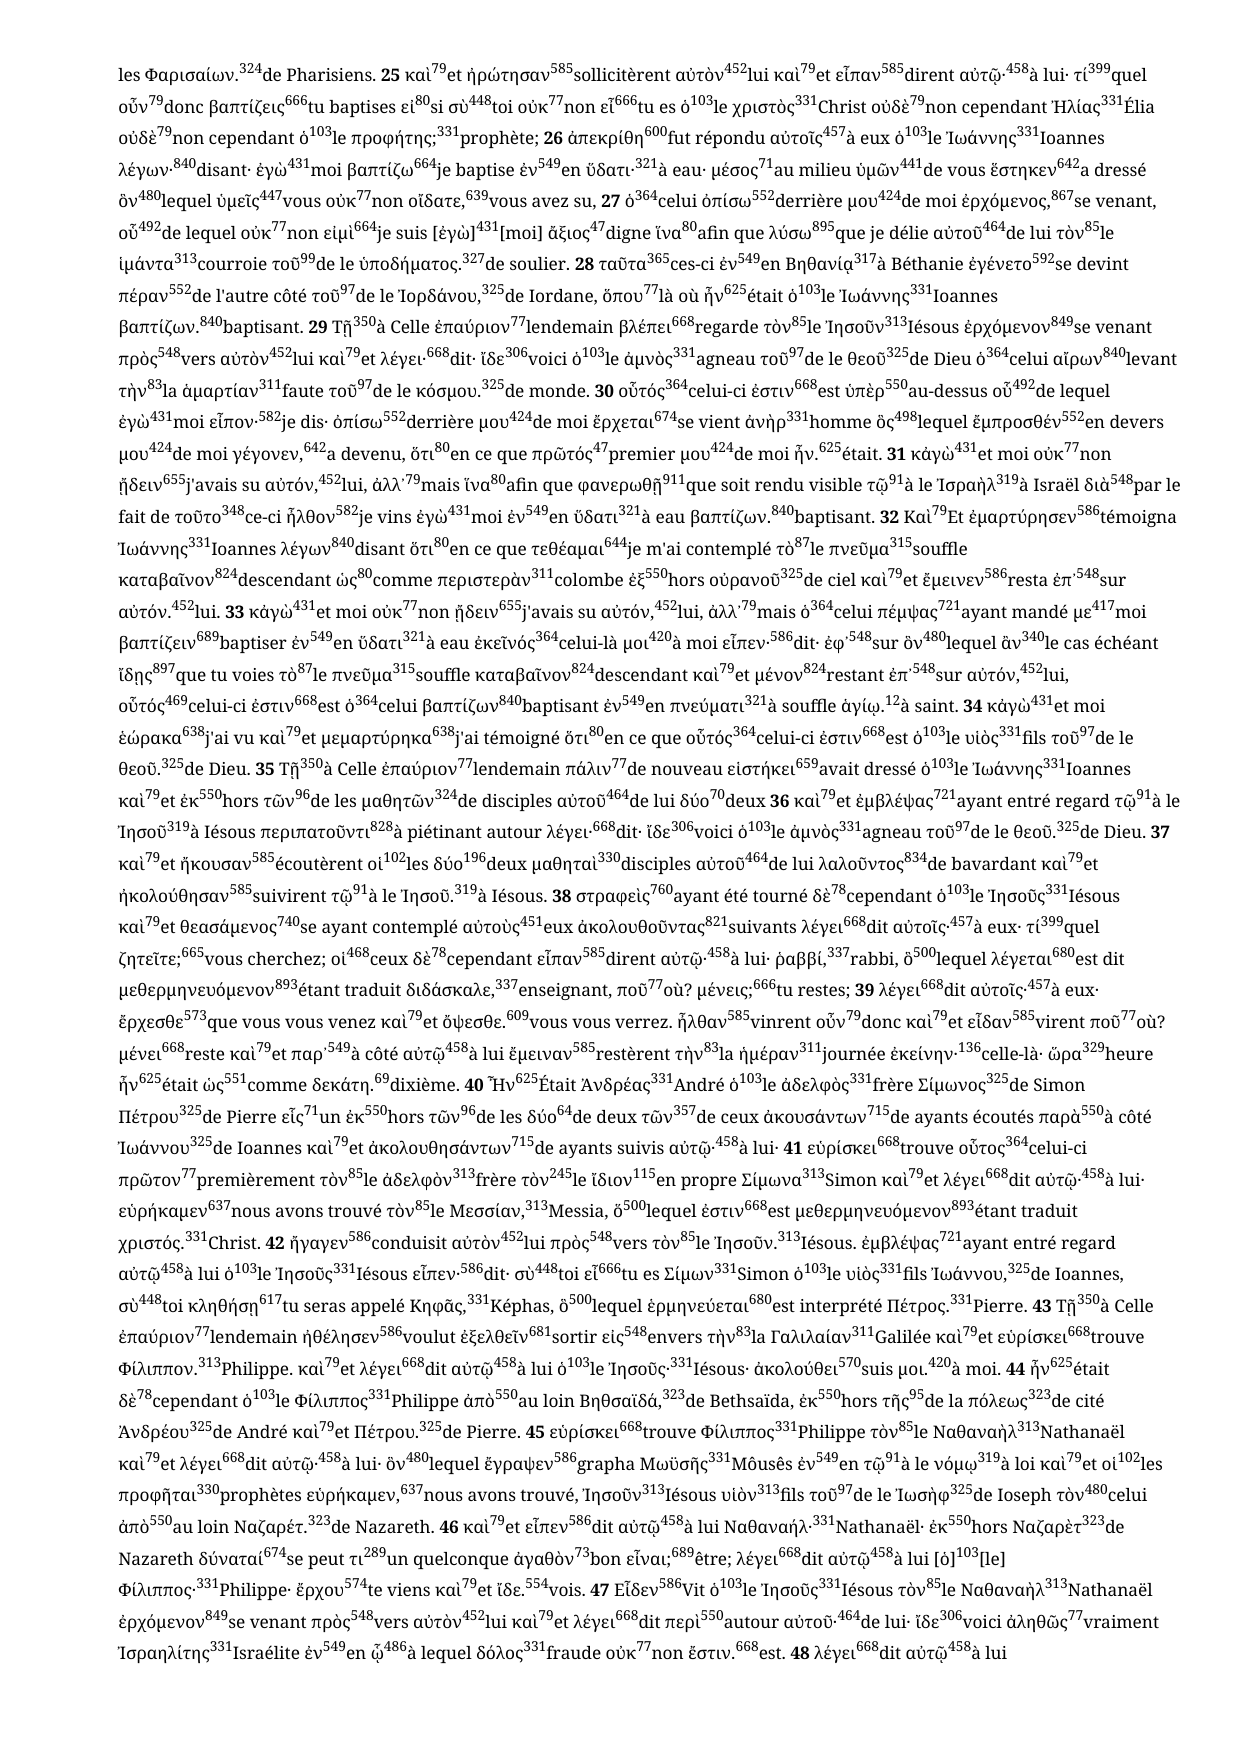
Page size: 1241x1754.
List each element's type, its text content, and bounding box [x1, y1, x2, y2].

text 1 Ἐν549En ἀρχῇ317à origine ἦν625était ὁ103le λόγος,331discours, καὶ79et ὁ103le λόγος331discours ἦν625était πρὸς548vers τὸν85le θεόν,313Dieu, καὶ79et θεὸς331Dieu ἦν625était ὁ103le λόγος.331discours. 2 οὗτος364celui-ci ἦν625était ἐν549en ἀρχῇ317à origine πρὸς548vers τὸν85le θεόν.313Dieu. 3 πάντα391tous δι᾽550par αὐτοῦ464de lui ἐγένετο,592se devint, καὶ79et χωρὶς552séparément αὐτοῦ464de lui ἐγένετο592se devint οὐδὲ77non cependant ἕν.73un. ὃ500lequel γέγονεν642a devenu 4 ἐν549en αὐτῷ458à lui ζωὴ329vie ἦν,625était, καὶ79et ἡ101la ζωὴ329vie ἦν625était τὸ105le φῶς333lumière τῶν96de les ἀνθρώπων·324de êtres humains· 5 καὶ79et τὸ105le φῶς333lumière ἐν549en τῇ89à la σκοτίᾳ317à ténèbre φαίνει,668apparaît en lumière, καὶ79et ἡ101la σκοτία329ténèbre αὐτὸ454lui οὐ77non κατέλαβεν.586prit de haut en bas. 6 Ἐγένετο592Se devint ἄνθρωπος,331être humain, ἀπεσταλμένος813ayant été envoyé παρὰ550à côté θεοῦ,325de Dieu, ὄνομα333nom αὐτῷ458à lui Ἰωάννης·331Ioannes· 7 οὗτος364celui-ci ἦλθεν586vint εἰς548envers μαρτυρίαν311déposition de témoignage ἵνα80afin que μαρτυρήσῃ899que témoigne περὶ550autour τοῦ99de le φωτός,327de lumière, ἵνα80afin que πάντες389tous πιστεύσωσιν898que croient δι᾽550par αὐτοῦ.464de lui. 8 οὐκ77non ἦν625était ἐκεῖνος364celui-là τὸ105le φῶς,333lumière, ἀλλ᾽79mais ἵνα80afin que μαρτυρήσῃ899que témoigne περὶ550autour τοῦ99de le φωτός.327de lumière. 9 Ἦν625Était τὸ105le φῶς333lumière τὸ105le ἀληθινόν,24véritable, ὃ500lequel φωτίζει668illumine πάντα269tout ἄνθρωπον,313être humain, ἐρχόμενον849se venant εἰς548envers τὸν85le κόσμον.313monde. 10 ἐν549en τῷ91à le κόσμῳ319à monde ἦν,625était, καὶ79et ὁ103le κόσμος331monde δι᾽550par αὐτοῦ464de lui ἐγένετο,592se devint, καὶ79et ὁ103le κόσμος331monde αὐτὸν452lui οὐκ77non ἔγνω.586connut. 11 εἰς548envers τὰ246les ἴδια347en propres ἦλθεν,586vint, καὶ79et οἱ262les ἴδιοι363en propres αὐτὸν452lui οὐ77non παρέλαβον.585prirent à côté. 12 ὅσοι497autant lesquels δὲ78cependant ἔλαβον585prirent αὐτόν,452lui, ἔδωκεν586donna αὐτοῖς457à eux ἐξουσίαν311autorité τέκνα314enfants θεοῦ325de Dieu γενέσθαι,682se devenir, τοῖς351à ceux πιστεύουσιν827à croyants εἰς548envers τὸ87le ὄνομα315nom αὐτοῦ,464de lui, 13 οἳ497lesquels οὐκ77non ἐξ550hors αἱμάτων326de sangs οὐδὲ79non cependant ἐκ550hors θελήματος327de volonté σαρκὸς323de chair οὐδὲ79non cependant ἐκ550hors θελήματος327de volonté ἀνδρὸς325de homme ἀλλ᾽79mais ἐκ550hors θεοῦ325de Dieu ἐγεννήθησαν.599furent engendré. 14 Καὶ79Et ὁ103le λόγος331discours σὰρξ329chair ἐγένετο592se devint καὶ79et ἐσκήνωσεν586dressa tente ἐν549en ἡμῖν,419à nous, καὶ79et ἐθεασάμεθα587nous nous contemplâmes τὴν83la δόξαν311gloire αὐτοῦ,464de lui, δόξαν311gloire ὡς80comme μονογενοῦς65de monogène παρὰ550à côté πατρός,325de père, πλήρης71de plénitude χάριτος323de grâce καὶ79et ἀληθείας.323de vérité. 15 Ἰωάννης331Ioannes μαρτυρεῖ668témoigne περὶ550autour αὐτοῦ464de lui καὶ79et κέκραγεν642a croassé λέγων·840disant· οὗτος364celui-ci ἦν625était ὃν480lequel εἶπον·582je dis· ὁ364celui ὀπίσω552derrière μου424de moi ἐρχόμενος867se venant ἔμπροσθέν552en devers μου424de moi γέγονεν,642a devenu, ὅτι80en ce que πρῶτός47premier μου424de moi ἦν.625était. 16 ὅτι80en ce que ἐκ550hors τοῦ99de le πληρώματος327de plénitude αὐτοῦ464de lui ἡμεῖς430nous πάντες389tous ἐλάβομεν581nous prîmes καὶ79et χάριν311grâce ἀντὶ550contre χάριτος·323de grâce· 17 ὅτι80en ce que ὁ103le νόμος331loi διὰ550par Μωϋσέως325de Môusês ἐδόθη,600fut donné, ἡ101la χάρις329grâce καὶ79et ἡ101la ἀλήθεια329vérité διὰ550par Ἰησοῦ325de Iésous Χριστοῦ325de Christ ἐγένετο.592se devint. 18 Θεὸν313Dieu οὐδεὶς390aucun ἑώρακεν642a vu πώποτε·77jamais à un moment· μονογενὴς71monogène θεὸς331Dieu ὁ364celui ὢν840étant εἰς548envers τὸν85le κόλπον313sein τοῦ97de le πατρὸς325de père ἐκεῖνος364celui-là ἐξηγήσατο.592se raconta. 19 Καὶ79Et αὕτη362celle-ci ἐστὶν668est ἡ101la μαρτυρία329déposition de témoignage τοῦ97de le Ἰωάννου,325de Ioannes, ὅτε80lorsque ἀπέστειλαν585envoyèrent [πρὸς548[vers αὐτὸν]452lui] οἱ102les Ἰουδαῖοι70Ioudaiens ἐξ550hors Ἱεροσολύμων326de Ierosoluma ἱερεῖς312sacrificateurs καὶ79et Λευίτας312Lévites ἵνα80afin que ἐρωτήσωσιν898que sollicitent αὐτόν·452lui· σὺ448toi τίς410quel εἶ;666tu es; 20 καὶ79et ὡμολόγησεν586avoua καὶ79et οὐκ77non ἠρνήσατο,592se nia, καὶ79et ὡμολόγησεν586avoua ὅτι80en ce que ἐγὼ431moi οὐκ77non εἰμὶ664je suis ὁ103le χριστός.331Christ. 21 καὶ79et ἠρώτησαν585sollicitèrent αὐτόν·452lui· τί412quel οὖν;79donc; σὺ448toi Ἠλίας331Élia εἶ;666tu es; καὶ79et λέγει·668dit· οὐκ77non εἰμί.664je suis. ὁ103le προφήτης331prophète εἶ666tu es σύ;448toi; καὶ79et ἀπεκρίθη·600fut répondu· οὔ.340non. 22 εἶπαν585dirent οὖν79donc αὐτῷ·458à lui· τίς410quel εἶ;666tu es; ἵνα80afin que ἀπόκρισιν311réponse apocritique δῶμεν894que nous donnions τοῖς351à ceux πέμψασιν712à ayants mandés ἡμᾶς·416nous· τί399quel λέγεις666tu dis περὶ550autour σεαυτοῦ;522de toi-même; 23 ἔφη·625déclarait· ἐγὼ431moi φωνὴ329son de voix βοῶντος834de beuglant ἐν549en τῇ89à la ἐρήμῳ·57à déserte· εὐθύνατε553rectifiez τὴν83la ὁδὸν311chemin κυρίου,325de Maître, καθὼς77de haut en bas comme εἶπεν586dit Ἠσαΐας331Ésaïa ὁ103le προφήτης.331prophète. 24 Καὶ79Et ἀπεσταλμένοι812ayants étés envoyés ἦσαν624étaient ἐκ550hors τῶν96de les Φαρισαίων.324de Pharisiens. 25 καὶ79et ἠρώτησαν585sollicitèrent αὐτὸν452lui καὶ79et εἶπαν585dirent αὐτῷ·458à lui· τί399quel οὖν79donc βαπτίζεις666tu baptises εἰ80si σὺ448toi οὐκ77non εἶ666tu es ὁ103le χριστὸς331Christ οὐδὲ79non cependant Ἠλίας331Élia οὐδὲ79non cependant ὁ103le προφήτης;331prophète; 26 ἀπεκρίθη600fut répondu αὐτοῖς457à eux ὁ103le Ἰωάννης331Ioannes λέγων·840disant· ἐγὼ431moi βαπτίζω664je baptise ἐν549en ὕδατι·321à eau· μέσος71au milieu ὑμῶν441de vous ἕστηκεν642a dressé ὃν480lequel ὑμεῖς447vous οὐκ77non οἴδατε,639vous avez su, 27 ὁ364celui ὀπίσω552derrière μου424de moi ἐρχόμενος,867se venant, οὗ492de lequel οὐκ77non εἰμὶ664je suis [ἐγὼ]431[moi] ἄξιος47digne ἵνα80afin que λύσω895que je délie αὐτοῦ464de lui τὸν85le ἱμάντα313courroie τοῦ99de le ὑποδήματος.327de soulier. 28 ταῦτα365ces-ci ἐν549en Βηθανίᾳ317à Béthanie ἐγένετο592se devint πέραν552de l'autre côté τοῦ97de le Ἰορδάνου,325de Iordane, ὅπου77là où ἦν625était ὁ103le Ἰωάννης331Ioannes βαπτίζων.840baptisant. 29 Τῇ350à Celle ἐπαύριον77lendemain βλέπει668regarde τὸν85le Ἰησοῦν313Iésous ἐρχόμενον849se venant πρὸς548vers αὐτὸν452lui καὶ79et λέγει·668dit· ἴδε306voici ὁ103le ἀμνὸς331agneau τοῦ97de le θεοῦ325de Dieu ὁ364celui αἴρων840levant τὴν83la ἁμαρτίαν311faute τοῦ97de le κόσμου.325de monde. 30 οὗτός364celui-ci ἐστιν668est ὑπὲρ550au-dessus οὗ492de lequel ἐγὼ431moi εἶπον·582je dis· ὀπίσω552derrière μου424de moi ἔρχεται674se vient ἀνὴρ331homme ὃς498lequel ἔμπροσθέν552en devers μου424de moi γέγονεν,642a devenu, ὅτι80en ce que πρῶτός47premier μου424de moi ἦν.625était. 31 κἀγὼ431et moi οὐκ77non ᾔδειν655j'avais su αὐτόν,452lui, ἀλλ᾽79mais ἵνα80afin que φανερωθῇ911que soit rendu visible τῷ91à le Ἰσραὴλ319à Israël διὰ548par le fait de τοῦτο348ce-ci ἦλθον582je vins ἐγὼ431moi ἐν549en ὕδατι321à eau βαπτίζων.840baptisant. 32 Καὶ79Et ἐμαρτύρησεν586témoigna Ἰωάννης331Ioannes λέγων840disant ὅτι80en ce que τεθέαμαι644je m'ai contemplé τὸ87le πνεῦμα315souffle καταβαῖνον824descendant ὡς80comme περιστερὰν311colombe ἐξ550hors οὐρανοῦ325de ciel καὶ79et ἔμεινεν586resta ἐπ᾽548sur αὐτόν.452lui. 33 κἀγὼ431et moi οὐκ77non ᾔδειν655j'avais su αὐτόν,452lui, ἀλλ᾽79mais ὁ364celui πέμψας721ayant mandé με417moi βαπτίζειν689baptiser ἐν549en ὕδατι321à eau ἐκεῖνός364celui-là μοι420à moi εἶπεν·586dit· ἐφ᾽548sur ὃν480lequel ἂν340le cas échéant ἴδῃς897que tu voies τὸ87le πνεῦμα315souffle καταβαῖνον824descendant καὶ79et μένον824restant ἐπ᾽548sur αὐτόν,452lui, οὗτός469celui-ci ἐστιν668est ὁ364celui βαπτίζων840baptisant ἐν549en πνεύματι321à souffle ἁγίῳ.12à saint. 34 κἀγὼ431et moi ἑώρακα638j'ai vu καὶ79et μεμαρτύρηκα638j'ai témoigné ὅτι80en ce que οὗτός364celui-ci ἐστιν668est ὁ103le υἱὸς331fils τοῦ97de le θεοῦ.325de Dieu. 35 Τῇ350à Celle ἐπαύριον77lendemain πάλιν77de nouveau εἱστήκει659avait dressé ὁ103le Ἰωάννης331Ioannes καὶ79et ἐκ550hors τῶν96de les μαθητῶν324de disciples αὐτοῦ464de lui δύο70deux 36 καὶ79et ἐμβλέψας721ayant entré regard τῷ91à le Ἰησοῦ319à Iésous περιπατοῦντι828à piétinant autour λέγει·668dit· ἴδε306voici ὁ103le ἀμνὸς331agneau τοῦ97de le θεοῦ.325de Dieu. 37 καὶ79et ἤκουσαν585écoutèrent οἱ102les δύο196deux μαθηταὶ330disciples αὐτοῦ464de lui λαλοῦντος834de bavardant καὶ79et ἠκολούθησαν585suivirent τῷ91à le Ἰησοῦ.319à Iésous. 38 στραφεὶς760ayant été tourné δὲ78cependant ὁ103le Ἰησοῦς331Iésous καὶ79et θεασάμενος740se ayant contemplé αὐτοὺς451eux ἀκολουθοῦντας821suivants λέγει668dit αὐτοῖς·457à eux· τί399quel ζητεῖτε;665vous cherchez; οἱ468ceux δὲ78cependant εἶπαν585dirent αὐτῷ·458à lui· ῥαββί,337rabbi, ὃ500lequel λέγεται680est dit μεθερμηνευόμενον893étant traduit διδάσκαλε,337enseignant, ποῦ77où? μένεις;666tu restes; 39 λέγει668dit αὐτοῖς·457à eux· ἔρχεσθε573que vous vous venez καὶ79et ὄψεσθε.609vous vous verrez. ἦλθαν585vinrent οὖν79donc καὶ79et εἶδαν585virent ποῦ77où? μένει668reste καὶ79et παρ᾽549à côté αὐτῷ458à lui ἔμειναν585restèrent τὴν83la ἡμέραν311journée ἐκείνην·136celle-là· ὥρα329heure ἦν625était ὡς551comme δεκάτη.69dixième. 40 Ἦν625Était Ἀνδρέας331André ὁ103le ἀδελφὸς331frère Σίμωνος325de Simon Πέτρου325de Pierre εἷς71un ἐκ550hors τῶν96de les δύο64de deux τῶν357de ceux ἀκουσάντων715de ayants écoutés παρὰ550à côté Ἰωάννου325de Ioannes καὶ79et ἀκολουθησάντων715de ayants suivis αὐτῷ·458à lui· 41 εὑρίσκει668trouve οὗτος364celui-ci πρῶτον77premièrement τὸν85le ἀδελφὸν313frère τὸν245le ἴδιον115en propre Σίμωνα313Simon καὶ79et λέγει668dit αὐτῷ·458à lui· εὑρήκαμεν637nous avons trouvé τὸν85le Μεσσίαν,313Messia, ὅ500lequel ἐστιν668est μεθερμηνευόμενον893étant traduit χριστός.331Christ. 42 ἤγαγεν586conduisit αὐτὸν452lui πρὸς548vers τὸν85le Ἰησοῦν.313Iésous. ἐμβλέψας721ayant entré regard αὐτῷ458à lui ὁ103le Ἰησοῦς331Iésous εἶπεν·586dit· σὺ448toi εἶ666tu es Σίμων331Simon ὁ103le υἱὸς331fils Ἰωάννου,325de Ioannes, σὺ448toi κληθήσῃ617tu seras appelé Κηφᾶς,331Képhas, ὃ500lequel ἑρμηνεύεται680est interprété Πέτρος.331Pierre. 43 Τῇ350à Celle ἐπαύριον77lendemain ἠθέλησεν586voulut ἐξελθεῖν681sortir εἰς548envers τὴν83la Γαλιλαίαν311Galilée καὶ79et εὑρίσκει668trouve Φίλιππον.313Philippe. καὶ79et λέγει668dit αὐτῷ458à lui ὁ103le Ἰησοῦς·331Iésous· ἀκολούθει570suis μοι.420à moi. 44 ἦν625était δὲ78cependant ὁ103le Φίλιππος331Philippe ἀπὸ550au loin Βηθσαϊδά,323de Bethsaïda, ἐκ550hors τῆς95de la πόλεως323de cité Ἀνδρέου325de André καὶ79et Πέτρου.325de Pierre. 45 εὑρίσκει668trouve Φίλιππος331Philippe τὸν85le Ναθαναὴλ313Nathanaël καὶ79et λέγει668dit αὐτῷ·458à lui· ὃν480lequel ἔγραψεν586grapha Μωϋσῆς331Môusês ἐν549en τῷ91à le νόμῳ319à loi καὶ79et οἱ102les προφῆται330prophètes εὑρήκαμεν,637nous avons trouvé, Ἰησοῦν313Iésous υἱὸν313fils τοῦ97de le Ἰωσὴφ325de Ioseph τὸν480celui ἀπὸ550au loin Ναζαρέτ.323de Nazareth. 46 καὶ79et εἶπεν586dit αὐτῷ458à lui Ναθαναήλ·331Nathanaël· ἐκ550hors Ναζαρὲτ323de Nazareth δύναταί674se peut τι289un quelconque ἀγαθὸν73bon εἶναι;689être; λέγει668dit αὐτῷ458à lui [ὁ]103[le] Φίλιππος·331Philippe· ἔρχου574te viens καὶ79et ἴδε.554vois. 47 Εἶδεν586Vit ὁ103le Ἰησοῦς331Iésous τὸν85le Ναθαναὴλ313Nathanaël ἐρχόμενον849se venant πρὸς548vers αὐτὸν452lui καὶ79et λέγει668dit περὶ550autour αὐτοῦ·464de lui· ἴδε306voici ἀληθῶς77vraiment Ἰσραηλίτης331Israélite ἐν549en ᾧ486à lequel δόλος331fraude οὐκ77non ἔστιν.668est. 48 λέγει668dit αὐτῷ458à lui Ναθαναήλ·331Nathanaël· πόθεν77d'où? με417moi γινώσκεις;666tu connais; ἀπεκρίθη600fut répondu Ἰησοῦς331Iésous καὶ79et εἶπεν586dit αὐτῷ·458à lui· πρὸ550d'avant τοῦ360de ce σε437toi Φίλιππον313Philippe φωνῆσαι681sonner de voix ὄντα822étant ὑπὸ548sous τὴν83la συκῆν311figuier εἶδόν582je vis σε.437toi. 49 ἀπεκρίθη600fut répondu αὐτῷ458à lui Ναθαναήλ·331Nathanaël· ῥαββί,337rabbi, σὺ448toi εἶ666tu es ὁ103le υἱὸς331fils τοῦ97de le θεοῦ,325de Dieu, σὺ448toi βασιλεὺς331roi εἶ666tu es τοῦ97de le Ἰσραήλ.325de Israël. 50 ἀπεκρίθη600fut répondu Ἰησοῦς331Iésous καὶ79et εἶπεν586dit αὐτῷ·458à lui· ὅτι80en ce que εἶπόν582je dis σοι439à toi ὅτι80en ce que εἶδόν582je vis σε437toi ὑποκάτω552en dessous vers le bas τῆς95de la συκῆς,323de figuier, πιστεύεις;666tu crois; μείζω54plus grands τούτων359de ces-ci ὄψῃ.610tu te verras. 51 καὶ79et λέγει668dit αὐτῷ·458à lui· ἀμὴν304amen ἀμὴν304amen λέγω664je dis ὑμῖν,438à vous, ὄψεσθε609vous vous verrez τὸν85le οὐρανὸν313ciel ἀνεῳγότα770ayant ouvert καὶ79et τοὺς84les ἀγγέλους312messagers τοῦ97de le θεοῦ325de Dieu ἀναβαίνοντας821montants καὶ79et καταβαίνοντας821descendants ἐπὶ548sur τὸν85le υἱὸν313fils τοῦ97de le ἀνθρώπου.325de être humain. [118, 59, 1181, 1665]
